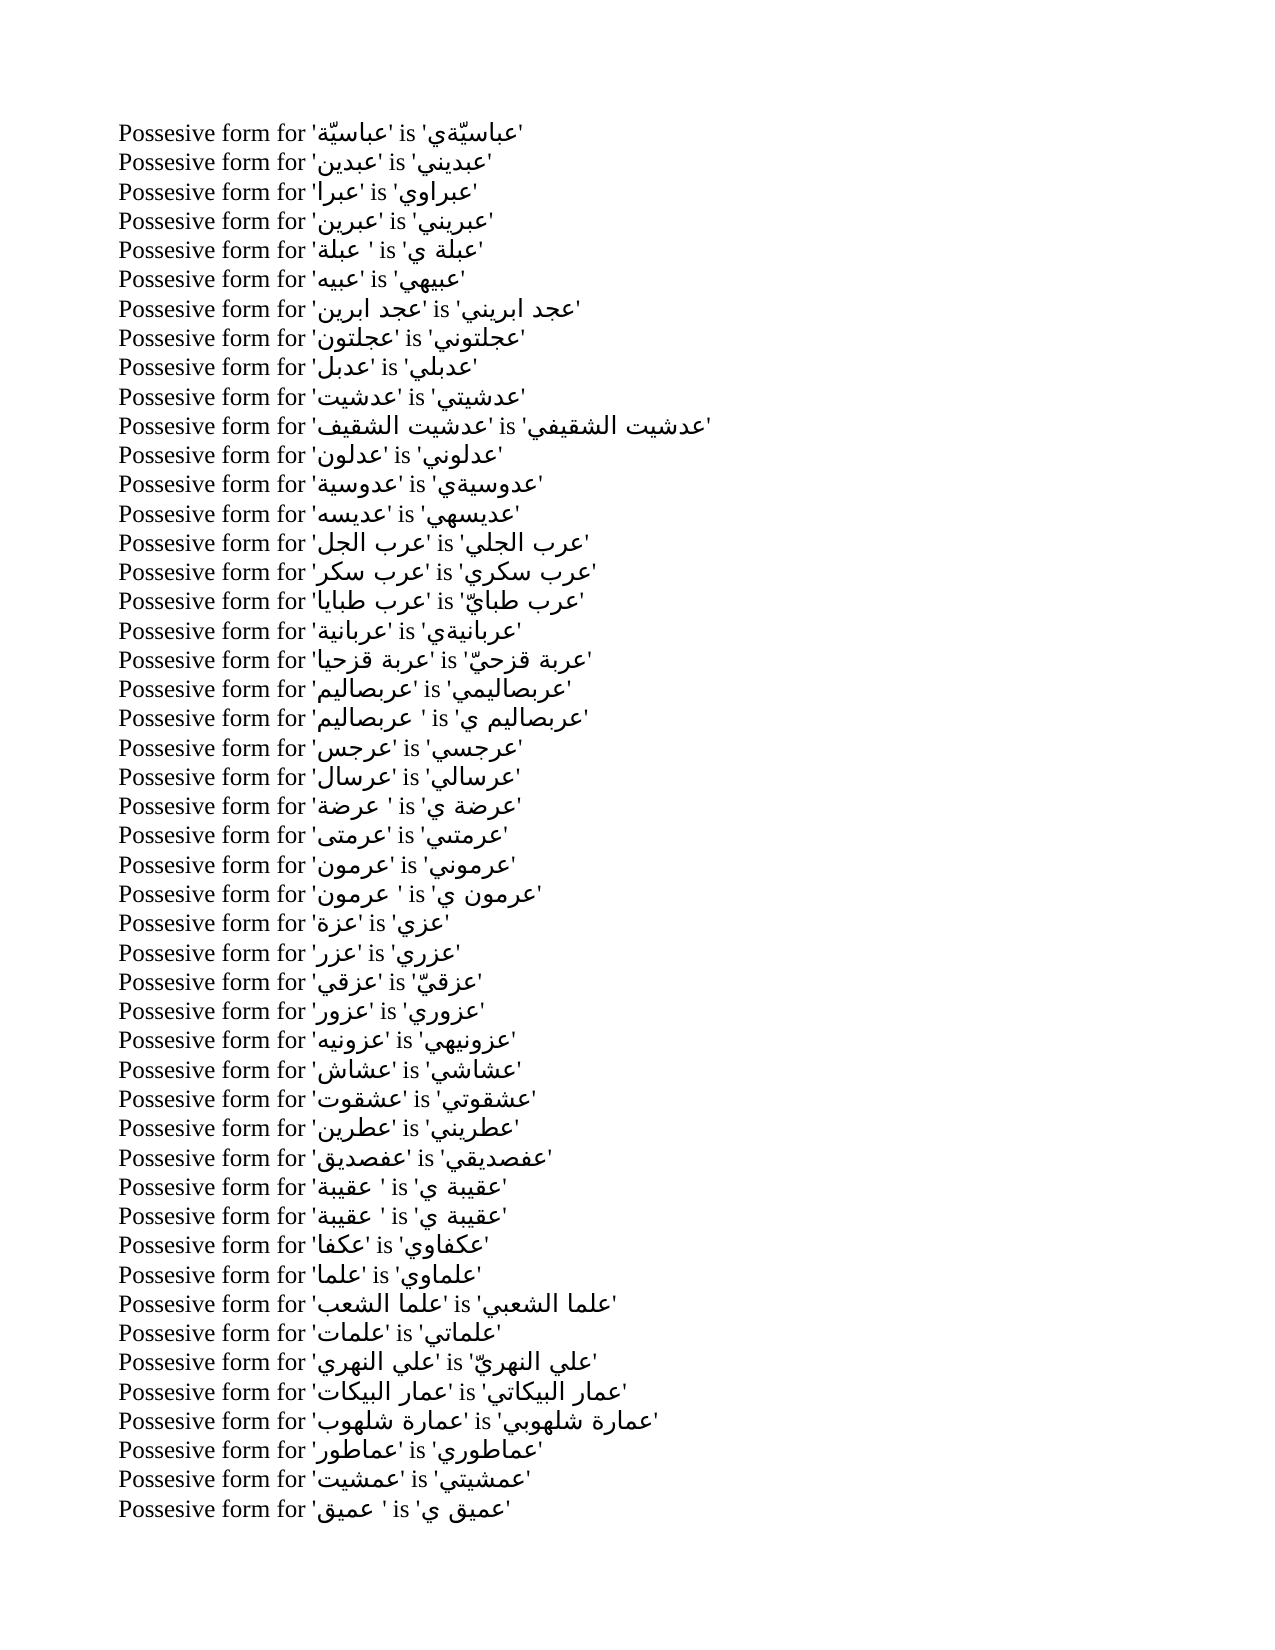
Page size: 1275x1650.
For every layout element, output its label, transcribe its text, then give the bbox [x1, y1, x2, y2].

text Possesive form for 'عرب سكر' is 'عرب سكري' [118, 557, 1157, 586]
text Possesive form for 'عبدين' is 'عبديني' [118, 147, 1157, 177]
text Possesive form for 'عربة قزحيا' is 'عربة قزحيّ' [118, 645, 1157, 674]
text Possesive form for 'عمارة شلهوب' is 'عمارة شلهوبي' [118, 1406, 1157, 1435]
text Possesive form for 'عبلة ' is 'عبلة ي' [118, 235, 1157, 264]
text Possesive form for 'عباسيّة' is 'عباسيّةي' [118, 118, 1157, 147]
text Possesive form for 'عبيه' is 'عبيهي' [118, 264, 1157, 294]
text Possesive form for 'عماطور' is 'عماطوري' [118, 1435, 1157, 1464]
text Possesive form for 'عجلتون' is 'عجلتوني' [118, 323, 1157, 352]
text Possesive form for 'عميق ' is 'عميق ي' [118, 1494, 1157, 1523]
text Possesive form for 'عرجس' is 'عرجسي' [118, 733, 1157, 762]
text Possesive form for 'عشقوت' is 'عشقوتي' [118, 1084, 1157, 1113]
text Possesive form for 'عقيبة ' is 'عقيبة ي' [118, 1172, 1157, 1201]
text Possesive form for 'عرب طبايا' is 'عرب طبايّ' [118, 586, 1157, 616]
text Possesive form for 'عدشيت' is 'عدشيتي' [118, 382, 1157, 411]
text Possesive form for 'عرمتى' is 'عرمتىي' [118, 821, 1157, 850]
text Possesive form for 'عرضة ' is 'عرضة ي' [118, 791, 1157, 821]
text Possesive form for 'عدلون' is 'عدلوني' [118, 440, 1157, 469]
text Possesive form for 'عبرا' is 'عبراوي' [118, 177, 1157, 206]
text Possesive form for 'عزقي' is 'عزقيّ' [118, 967, 1157, 996]
text Possesive form for 'عزر' is 'عزري' [118, 938, 1157, 967]
text Possesive form for 'عربصاليم ' is 'عربصاليم ي' [118, 703, 1157, 733]
text Possesive form for 'عزونيه' is 'عزونيهي' [118, 1026, 1157, 1055]
text Possesive form for 'عطرين' is 'عطريني' [118, 1113, 1157, 1143]
text Possesive form for 'عرمون' is 'عرموني' [118, 850, 1157, 879]
text Possesive form for 'عرب الجل' is 'عرب الجلي' [118, 528, 1157, 557]
text Possesive form for 'عديسه' is 'عديسهي' [118, 499, 1157, 528]
text Possesive form for 'عشاش' is 'عشاشي' [118, 1055, 1157, 1084]
text Possesive form for 'عربانية' is 'عربانيةي' [118, 616, 1157, 645]
text Possesive form for 'عجد ابرين' is 'عجد ابريني' [118, 294, 1157, 323]
text Possesive form for 'عدبل' is 'عدبلي' [118, 352, 1157, 382]
text Possesive form for 'عكفا' is 'عكفاوي' [118, 1230, 1157, 1260]
text Possesive form for 'عقيبة ' is 'عقيبة ي' [118, 1201, 1157, 1230]
text Possesive form for 'عبرين' is 'عبريني' [118, 206, 1157, 235]
text Possesive form for 'عرسال' is 'عرسالي' [118, 762, 1157, 791]
text Possesive form for 'علما' is 'علماوي' [118, 1260, 1157, 1289]
text Possesive form for 'عزة' is 'عزي' [118, 908, 1157, 938]
text Possesive form for 'عفصديق' is 'عفصديقي' [118, 1143, 1157, 1172]
text Possesive form for 'عدشيت الشقيف' is 'عدشيت الشقيفي' [118, 411, 1157, 440]
text Possesive form for 'عزور' is 'عزوري' [118, 996, 1157, 1026]
text Possesive form for 'عمشيت' is 'عمشيتي' [118, 1464, 1157, 1494]
text Possesive form for 'عدوسية' is 'عدوسيةي' [118, 469, 1157, 499]
text Possesive form for 'عمار البيكات' is 'عمار البيكاتي' [118, 1377, 1157, 1406]
text Possesive form for 'علما الشعب' is 'علما الشعبي' [118, 1289, 1157, 1318]
text Possesive form for 'علمات' is 'علماتي' [118, 1318, 1157, 1347]
text Possesive form for 'عرمون ' is 'عرمون ي' [118, 879, 1157, 908]
text Possesive form for 'علي النهري' is 'علي النهريّ' [118, 1347, 1157, 1377]
text Possesive form for 'عربصاليم' is 'عربصاليمي' [118, 674, 1157, 703]
